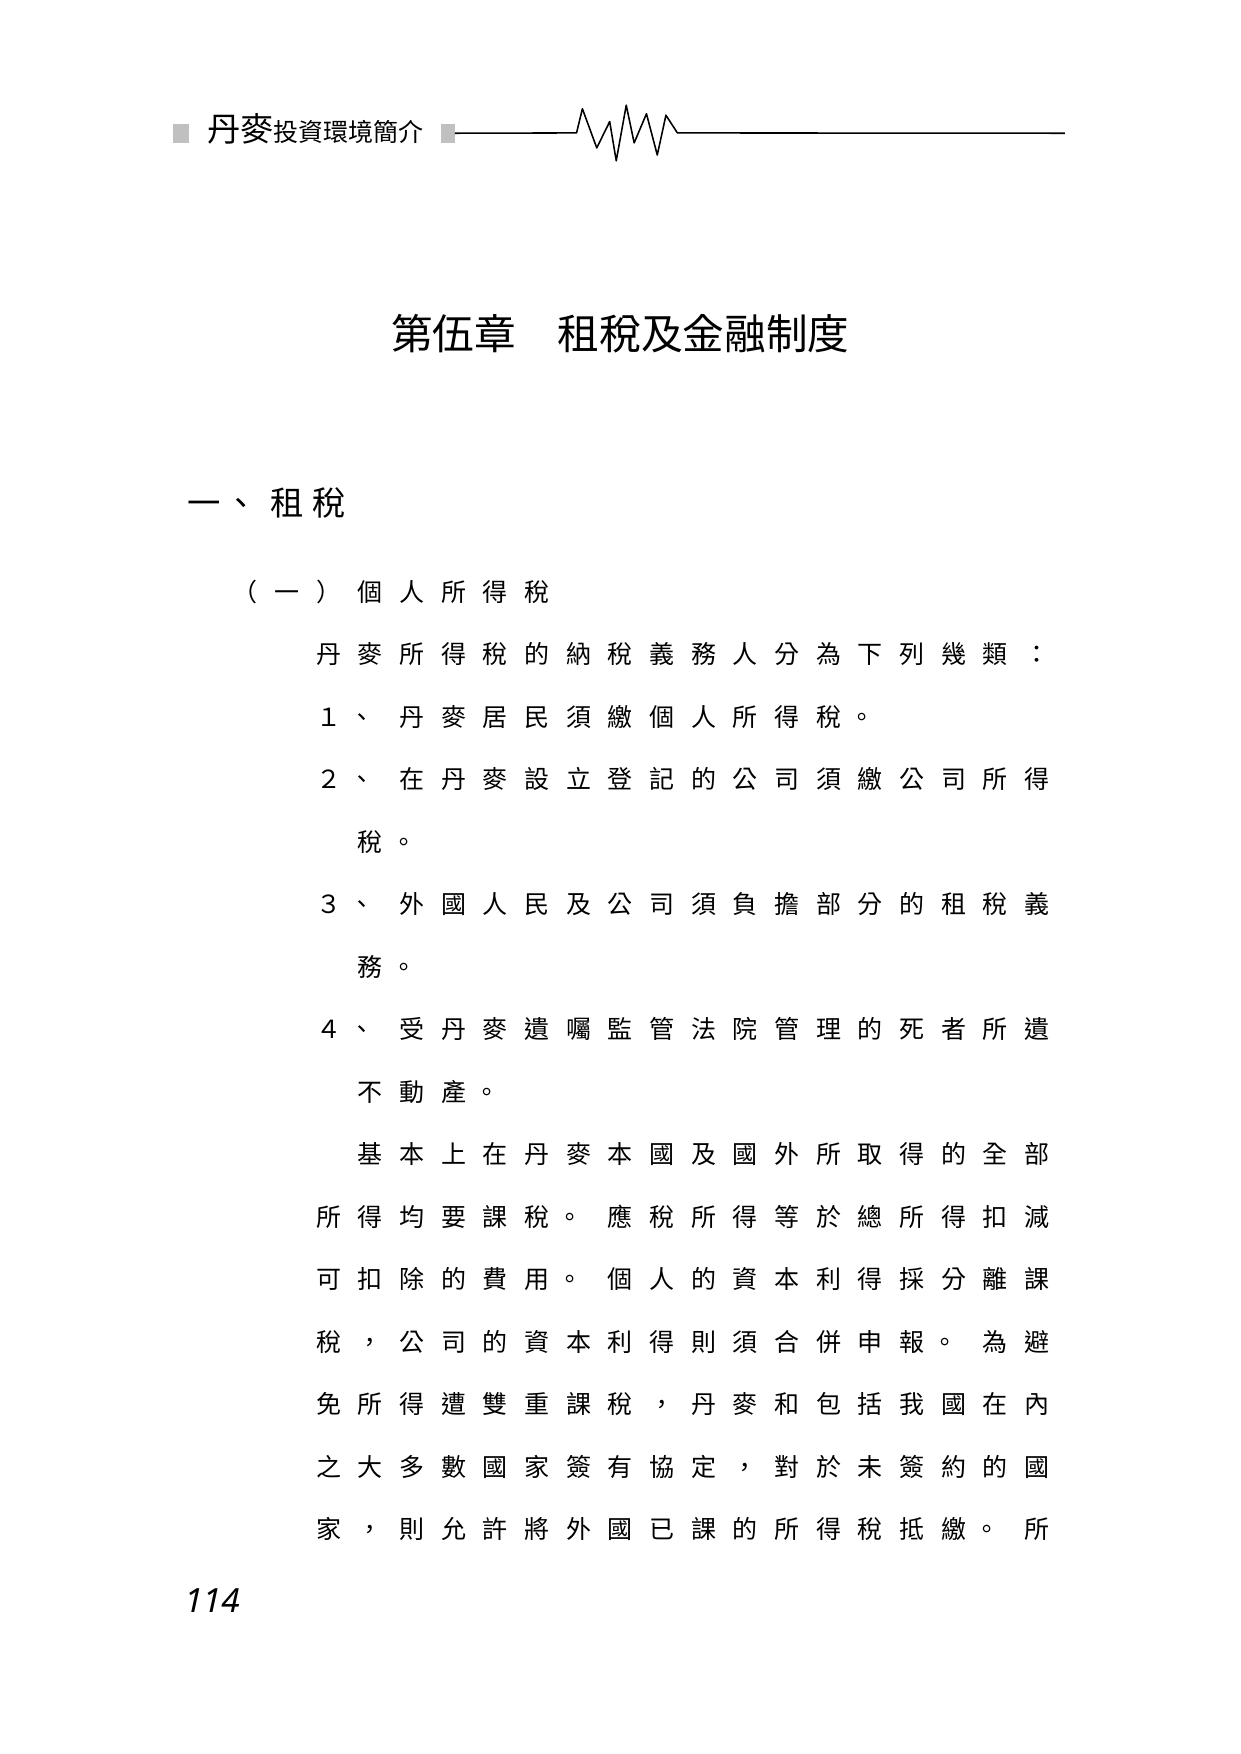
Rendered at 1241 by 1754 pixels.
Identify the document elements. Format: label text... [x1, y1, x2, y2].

text １、丹麥居民須繳個人所得稅。 [281, 674, 1058, 736]
text （一）個人所得稅 [207, 549, 1058, 611]
text 第伍章 租稅及金融制度 [183, 290, 1058, 352]
text ３、外國人民及公司須負擔部分的租稅義務。 [281, 861, 1058, 986]
text 一、租稅 [183, 459, 1058, 522]
text ２、在丹麥設立登記的公司須繳公司所得稅。 [281, 736, 1058, 861]
text 基本上在丹麥本國及國外所取得的全部所得均要課稅。應稅所得等於總所得扣減可扣除的費用。個人的資本利得採分離課稅，公司的資本利得則須合併申報。為避免所得遭雙重課稅，丹麥和包括我國在內之大多數國家簽有協定，對於未簽約的國家，則允許將外國已課的所得稅抵繳。所 [281, 1111, 1058, 1549]
text ４、受丹麥遺囑監管法院管理的死者所遺不動產。 [281, 986, 1058, 1111]
text 丹麥所得稅的納稅義務人分為下列幾類： [281, 611, 1058, 674]
